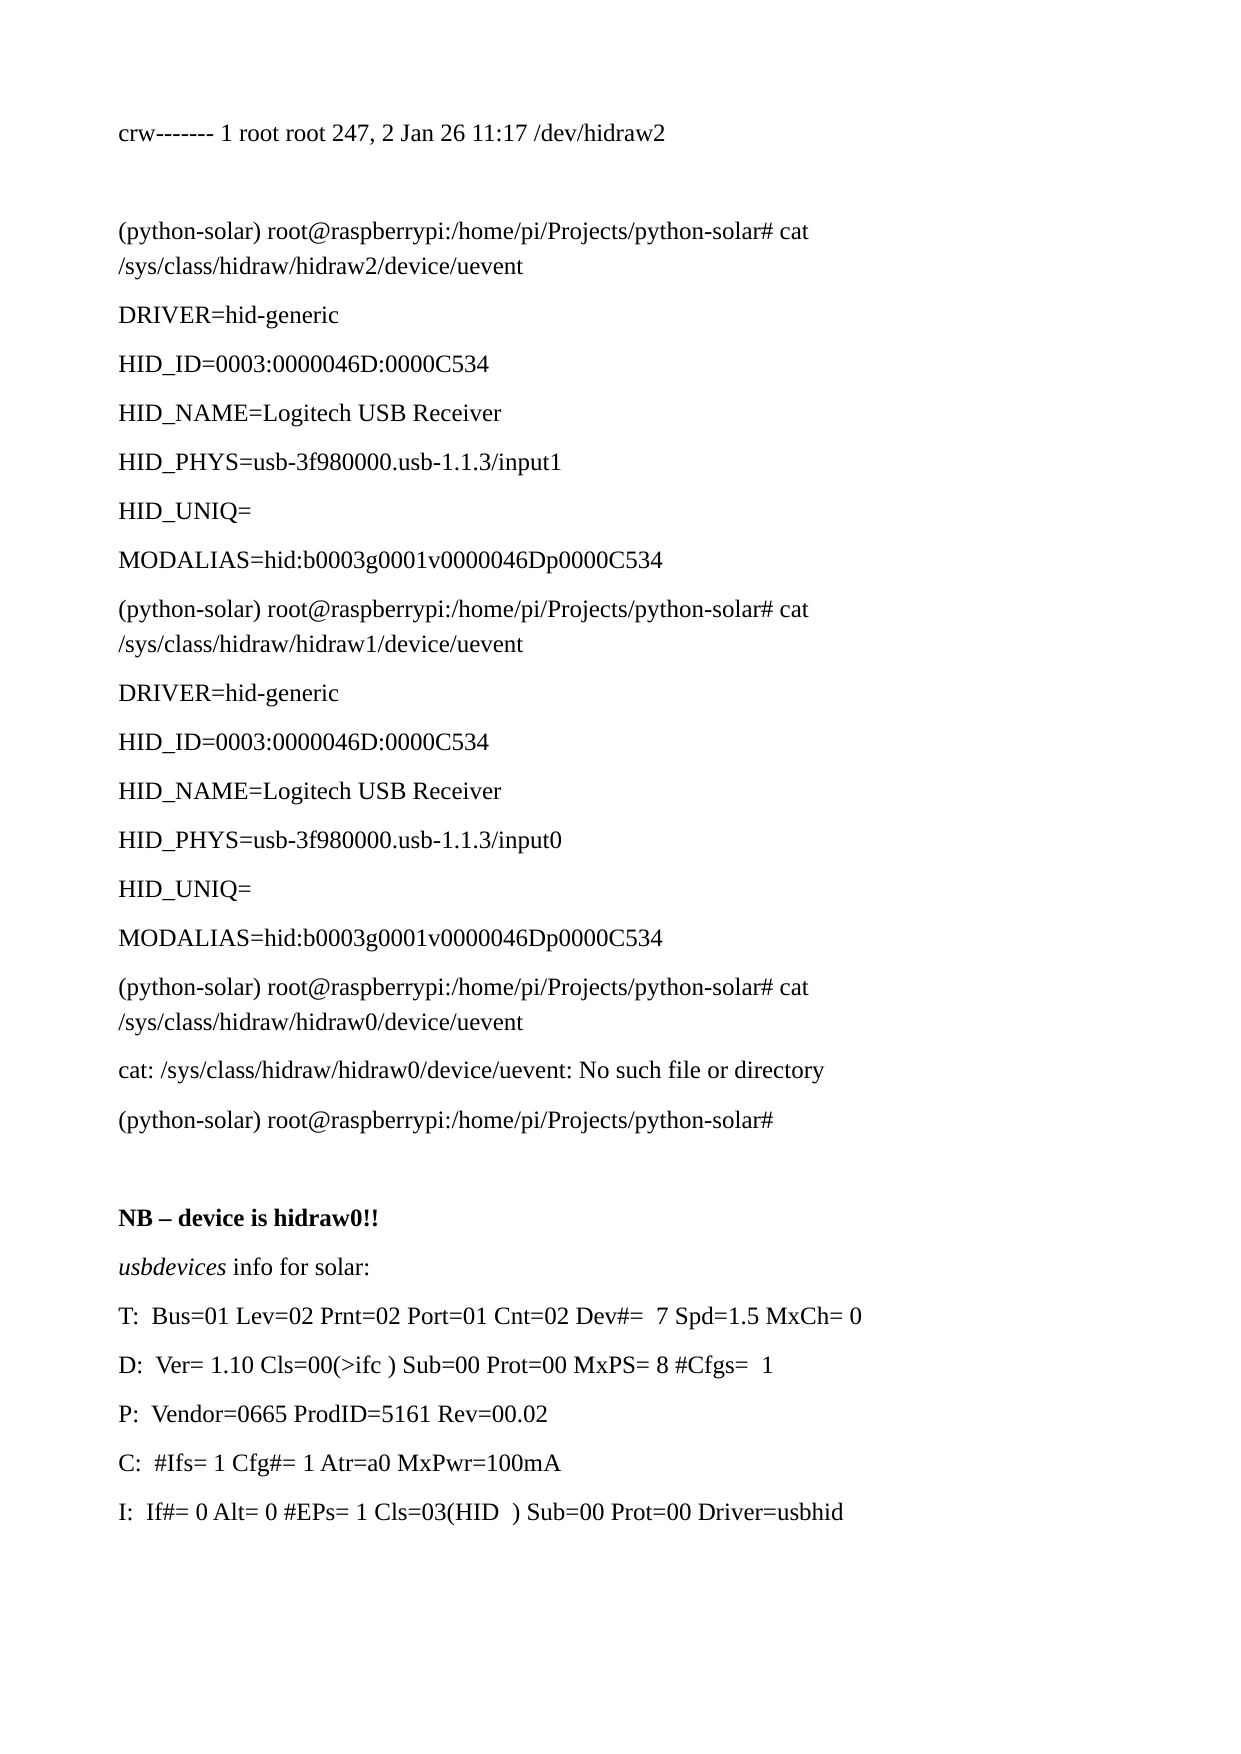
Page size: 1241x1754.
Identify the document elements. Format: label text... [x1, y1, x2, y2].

text DRIVER=hid-generic [118, 678, 1122, 706]
text usbdevices info for solar: [118, 1252, 1122, 1281]
text HID_ID=0003:0000046D:0000C534 [118, 727, 1122, 756]
text C: #Ifs= 1 Cfg#= 1 Atr=a0 MxPwr=100mA [118, 1448, 1122, 1477]
text HID_NAME=Logitech USB Receiver [118, 776, 1122, 804]
text MODALIAS=hid:b0003g0001v0000046Dp0000C534 [118, 923, 1122, 952]
text HID_PHYS=usb-3f980000.usb-1.1.3/input1 [118, 447, 1122, 476]
text HID_UNIQ= [118, 496, 1122, 525]
text P: Vendor=0665 ProdID=5161 Rev=00.02 [118, 1399, 1122, 1428]
text HID_PHYS=usb-3f980000.usb-1.1.3/input0 [118, 825, 1122, 854]
text HID_NAME=Logitech USB Receiver [118, 398, 1122, 427]
text HID_UNIQ= [118, 874, 1122, 903]
text (python-solar) root@raspberrypi:/home/pi/Projects/python-solar# cat /sys/class/hidraw/hidraw0/device/uevent [118, 972, 1122, 1035]
text D: Ver= 1.10 Cls=00(>ifc ) Sub=00 Prot=00 MxPS= 8 #Cfgs= 1 [118, 1350, 1122, 1379]
text (python-solar) root@raspberrypi:/home/pi/Projects/python-solar# cat /sys/class/hidraw/hidraw2/device/uevent [118, 216, 1122, 279]
text cat: /sys/class/hidraw/hidraw0/device/uevent: No such file or directory [118, 1056, 1122, 1084]
text I: If#= 0 Alt= 0 #EPs= 1 Cls=03(HID ) Sub=00 Prot=00 Driver=usbhid [118, 1497, 1122, 1526]
text (python-solar) root@raspberrypi:/home/pi/Projects/python-solar# [118, 1105, 1122, 1133]
text DRIVER=hid-generic [118, 300, 1122, 328]
text crw------- 1 root root 247, 2 Jan 26 11:17 /dev/hidraw2 [118, 118, 1122, 147]
text HID_ID=0003:0000046D:0000C534 [118, 349, 1122, 378]
text MODALIAS=hid:b0003g0001v0000046Dp0000C534 [118, 545, 1122, 574]
text T: Bus=01 Lev=02 Prnt=02 Port=01 Cnt=02 Dev#= 7 Spd=1.5 MxCh= 0 [118, 1301, 1122, 1330]
text (python-solar) root@raspberrypi:/home/pi/Projects/python-solar# cat /sys/class/hidraw/hidraw1/device/uevent [118, 594, 1122, 657]
text NB – device is hidraw0!! [118, 1203, 1122, 1232]
